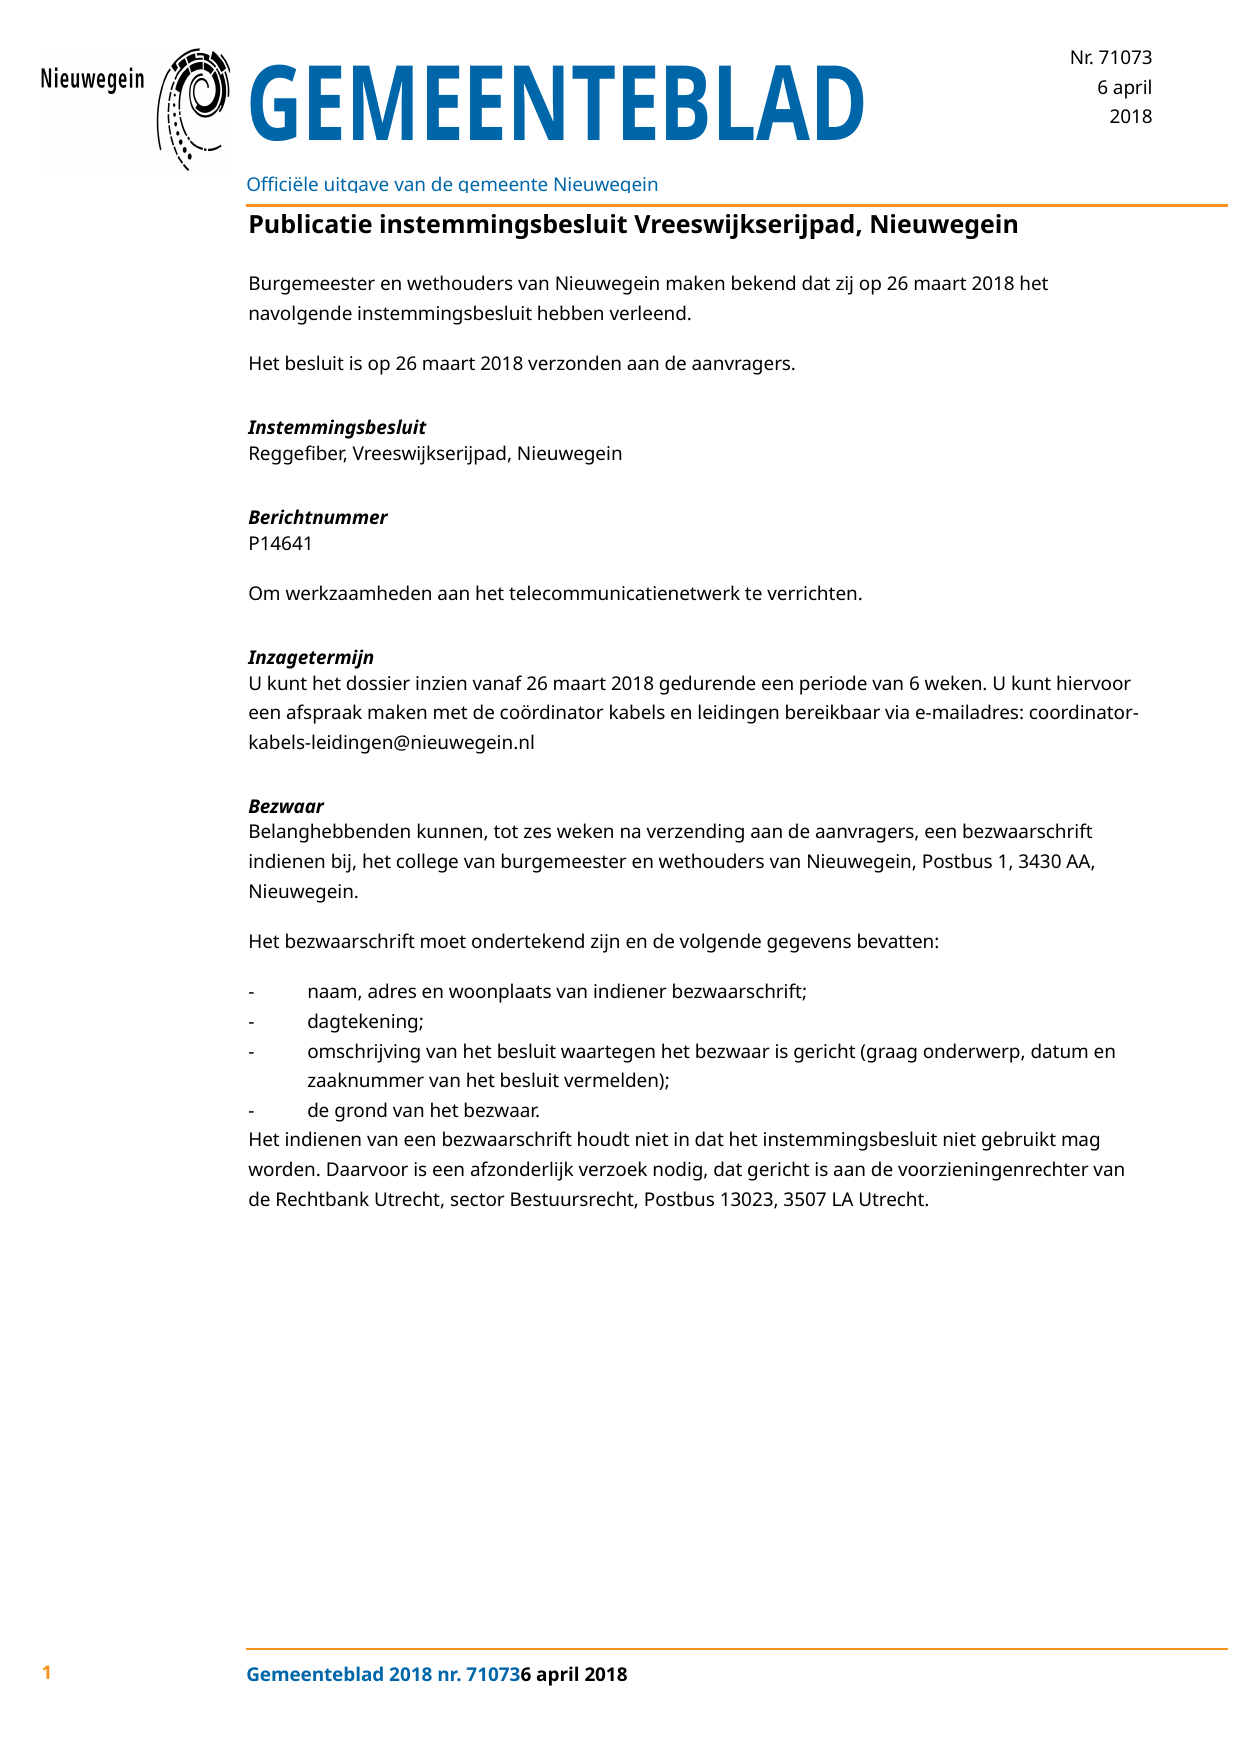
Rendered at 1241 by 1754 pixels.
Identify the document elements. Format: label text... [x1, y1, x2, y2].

list naam, adres en woonplaats van indiener bezwaarschrift; [248, 979, 1152, 1004]
text Het bezwaarschrift moet ondertekend zijn en de volgende gegevens bevatten: [248, 928, 1152, 954]
text P14641 [248, 530, 1152, 555]
text Reggefiber, Vreeswijkserijpad, Nieuwegein [248, 440, 1152, 466]
list de grond van het bezwaar. [248, 1097, 1152, 1123]
text Burgemeester en wethouders van Nieuwegein maken bekend dat zij op 26 maart 2018 het navolgende instemmingsbesluit hebben verleend. [248, 270, 1152, 326]
text Bezwaar [248, 793, 1152, 819]
text Belanghebbenden kunnen, tot zes weken na verzending aan de aanvragers, een bezwaarschrift indienen bij, het college van burgemeester en wethouders van Nieuwegein, Postbus 1, 3430 AA, Nieuwegein. [248, 819, 1152, 903]
picture [41, 47, 231, 172]
text Berichtnummer [248, 504, 1152, 530]
text Het indienen van een bezwaarschrift houdt niet in dat het instemmingsbesluit niet gebruikt mag worden. Daarvoor is een afzonderlijk verzoek nodig, dat gericht is aan de voorzieningenrechter van de Rechtbank Utrecht, sector Bestuursrecht, Postbus 13023, 3507 LA Utrecht. [248, 1127, 1152, 1211]
text Publicatie instemmingsbesluit Vreeswijkserijpad, Nieuwegein [248, 207, 1152, 241]
list dagtekening; [248, 1008, 1152, 1034]
text Het besluit is op 26 maart 2018 verzonden aan de aanvragers. [248, 350, 1152, 376]
text U kunt het dossier inzien vanaf 26 maart 2018 gedurende een periode van 6 weken. U kunt hiervoor een afspraak maken met de coördinator kabels en leidingen bereikbaar via e-mailadres: coordinator-kabels-leidingen@nieuwegein.nl [248, 670, 1152, 755]
list omschrijving van het besluit waartegen het bezwaar is gericht (graag onderwerp, datum en zaaknummer van het besluit vermelden); [248, 1038, 1152, 1093]
text Om werkzaamheden aan het telecommunicatienetwerk te verrichten. [248, 580, 1152, 606]
text Inzagetermijn [248, 644, 1152, 670]
text Instemmingsbesluit [248, 414, 1152, 440]
